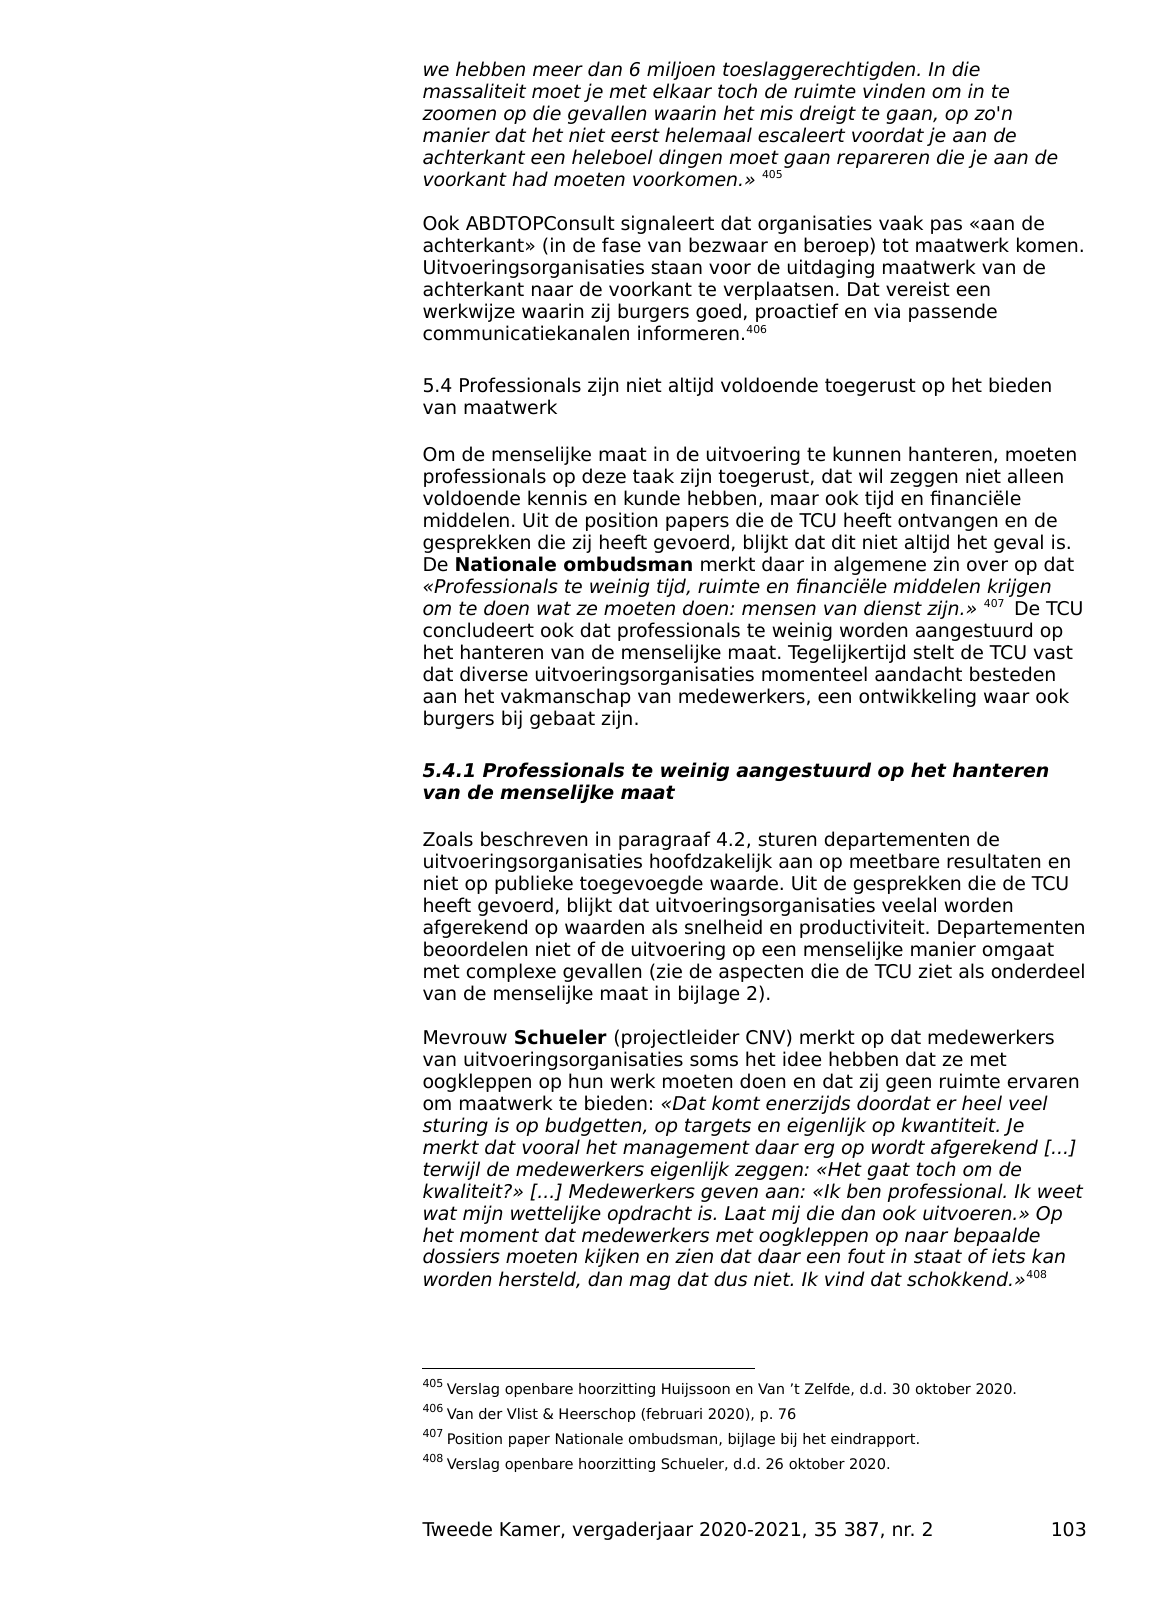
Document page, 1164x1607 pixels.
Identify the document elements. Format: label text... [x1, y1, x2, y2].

text Mevrouw Schueler (projectleider CNV) merkt op dat medewerkers van uitvoeringsorganisaties soms het idee hebben dat ze met oogkleppen op hun werk moeten doen en dat zij geen ruimte ervaren om maatwerk te bieden: «Dat komt enerzijds doordat er heel veel sturing is op budgetten, op targets en eigenlijk op kwantiteit. Je merkt dat vooral het management daar erg op wordt afgerekend [...] terwijl de medewerkers eigenlijk zeggen: «Het gaat toch om de kwaliteit?» [...] Medewerkers geven aan: «Ik ben professional. Ik weet wat mijn wettelijke opdracht is. Laat mij die dan ook uitvoeren.» Op het moment dat medewerkers met oogkleppen op naar bepaalde dossiers moeten kijken en zien dat daar een fout in staat of iets kan worden hersteld, dan mag dat dus niet. Ik vind dat schokkend.» [422, 1027, 1087, 1290]
text Zoals beschreven in paragraaf 4.2, sturen departementen de uitvoeringsorganisaties hoofdzakelijk aan op meetbare resultaten en niet op publieke toegevoegde waarde. Uit de gesprekken die de TCU heeft gevoerd, blijkt dat uitvoeringsorganisaties veelal worden afgerekend op waarden als snelheid en productiviteit. Departementen beoordelen niet of de uitvoering op een menselijke manier omgaat met complexe gevallen (zie de aspecten die de TCU ziet als onderdeel van de menselijke maat in bijlage 2). [422, 829, 1087, 1004]
text Position paper Nationale ombudsman, bijlage bij het eindrapport. [422, 1427, 1087, 1449]
subtitle 5.4.1 Professionals te weinig aangestuurd op het hanteren van de menselijke maat [422, 760, 1087, 804]
text Ook ABDTOPConsult signaleert dat organisaties vaak pas «aan de achterkant» (in de fase van bezwaar en beroep) tot maatwerk komen. Uitvoeringsorganisaties staan voor de uitdaging maatwerk van de achterkant naar de voorkant te verplaatsen. Dat vereist een werkwijze waarin zij burgers goed, proactief en via passende communicatiekanalen informeren. [422, 213, 1087, 345]
text Om de menselijke maat in de uitvoering te kunnen hanteren, moeten professionals op deze taak zijn toegerust, dat wil zeggen niet alleen voldoende kennis en kunde hebben, maar ook tijd en financiële middelen. Uit de position papers die de TCU heeft ontvangen en de gesprekken die zij heeft gevoerd, blijkt dat dit niet altijd het geval is. De Nationale ombudsman merkt daar in algemene zin over op dat «Professionals te weinig tijd, ruimte en financiële middelen krijgen om te doen wat ze moeten doen: mensen van dienst zijn.» De TCU concludeert ook dat professionals te weinig worden aangestuurd op het hanteren van de menselijke maat. Tegelijkertijd stelt de TCU vast dat diverse uitvoeringsorganisaties momenteel aandacht besteden aan het vakmanschap van medewerkers, een ontwikkeling waar ook burgers bij gebaat zijn. [422, 444, 1087, 730]
text Van der Vlist & Heerschop (februari 2020), p. 76 [422, 1402, 1087, 1424]
text Verslag openbare hoorzitting Schueler, d.d. 26 oktober 2020. [422, 1452, 1087, 1474]
text we hebben meer dan 6 miljoen toeslaggerechtigden. In die massaliteit moet je met elkaar toch de ruimte vinden om in te zoomen op die gevallen waarin het mis dreigt te gaan, op zo'n manier dat het niet eerst helemaal escaleert voordat je aan de achterkant een heleboel dingen moet gaan repareren die je aan de voorkant had moeten voorkomen.» [422, 59, 1087, 191]
subtitle 5.4 Professionals zijn niet altijd voldoende toegerust op het bieden van maatwerk [422, 375, 1087, 419]
text Verslag openbare hoorzitting Huijssoon en Van ’t Zelfde, d.d. 30 oktober 2020. [422, 1377, 1087, 1399]
